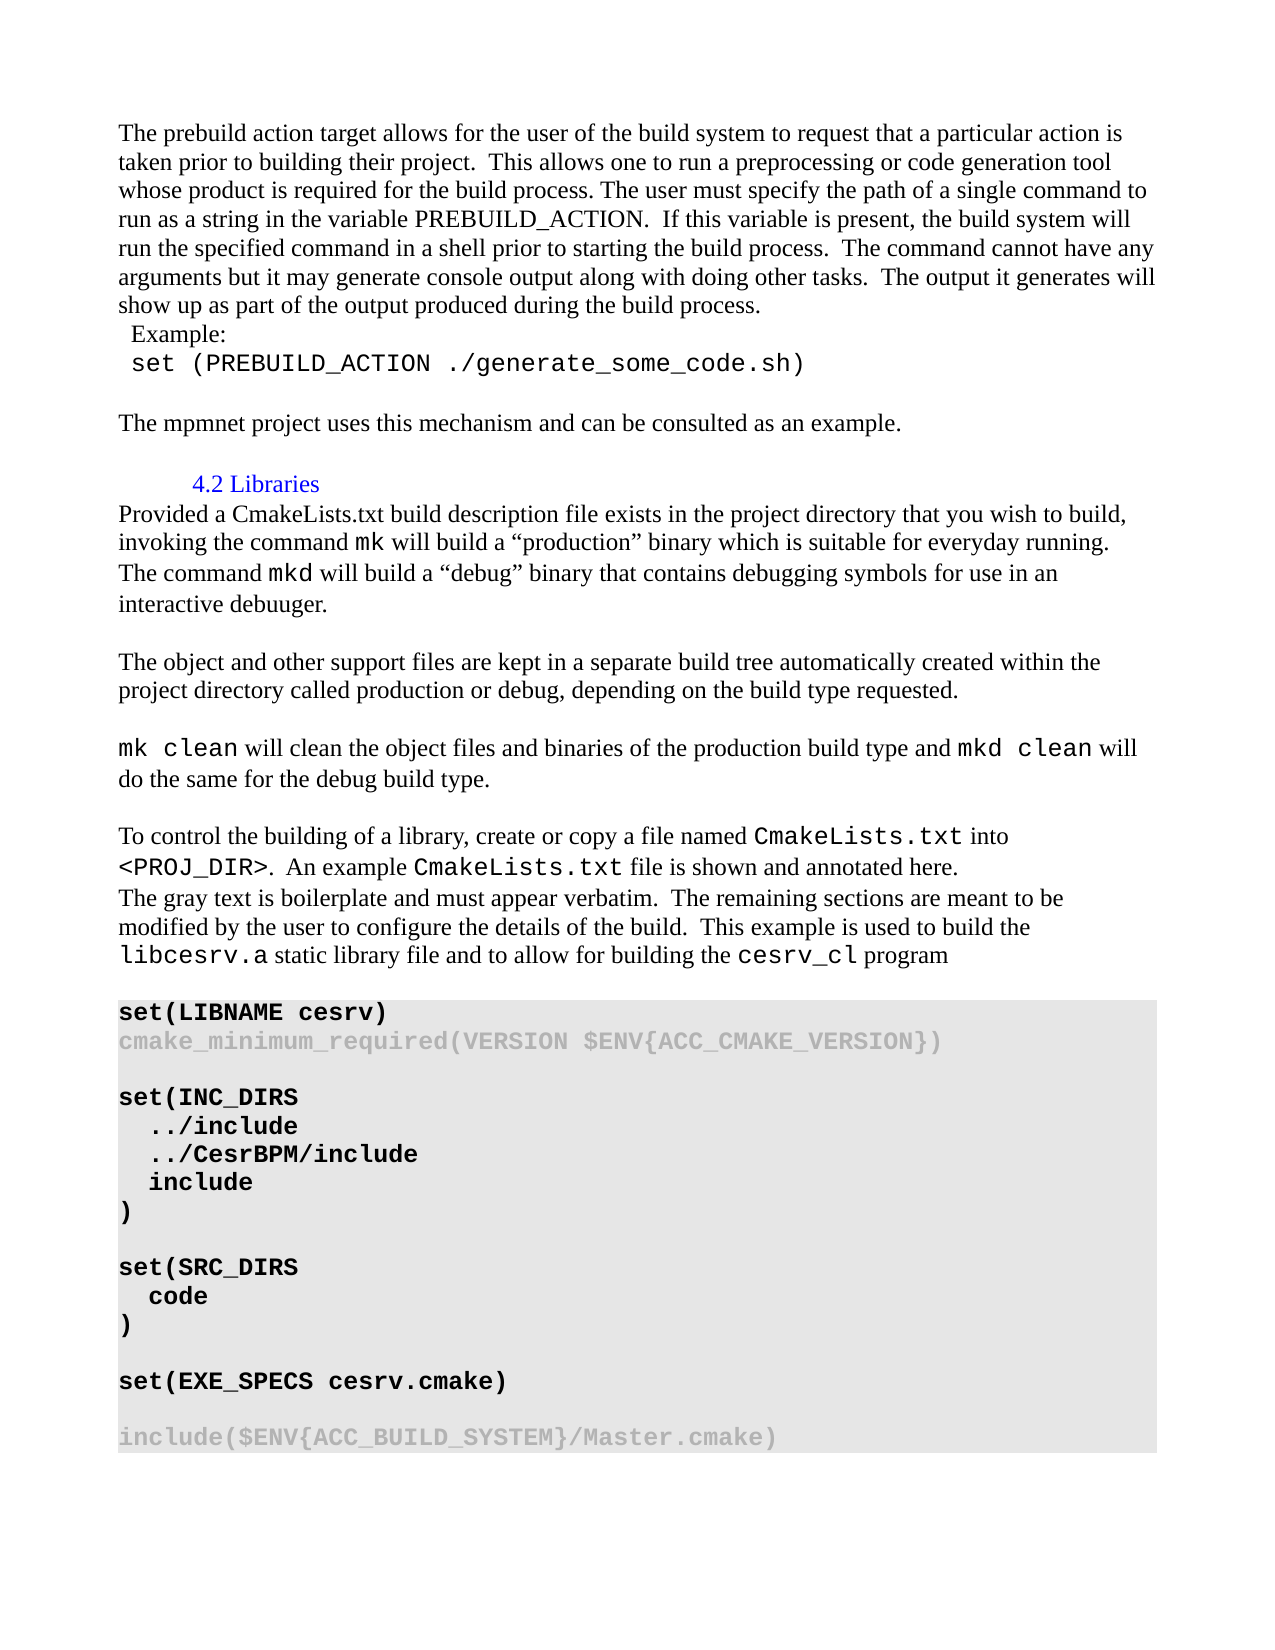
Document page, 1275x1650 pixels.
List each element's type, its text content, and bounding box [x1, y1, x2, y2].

text The prebuild action target allows for the user of the build system to request that a particular action is taken prior to building their project. This allows one to run a preprocessing or code generation tool whose product is required for the build process. The user must specify the path of a single command to run as a string in the variable PREBUILD_ACTION. If this variable is present, the build system will run the specified command in a shell prior to starting the build process. The command cannot have any arguments but it may generate console output along with doing other tasks. The output it generates will show up as part of the output produced during the build process. [118, 118, 1157, 319]
text set(LIBNAME cesrv) [118, 1000, 1157, 1028]
text set(INC_DIRS [118, 1085, 1157, 1113]
text mk clean will clean the object files and binaries of the production build type and mkd clean will do the same for the debug build type. [118, 733, 1157, 792]
text set (PREBUILD_ACTION ./generate_some_code.sh) [118, 348, 1157, 379]
text include($ENV{ACC_BUILD_SYSTEM}/Master.cmake) [118, 1425, 1157, 1453]
text The gray text is boilerplate and must appear verbatim. The remaining sections are meant to be modified by the user to configure the details of the build. This example is used to build the libcesrv.a static library file and to allow for building the cesrv_cl program [118, 883, 1157, 971]
text Example: [118, 319, 1157, 348]
text Provided a CmakeLists.txt build description file exists in the project directory that you wish to build, invoking the command mk will build a “production” binary which is suitable for everyday running. The command mkd will build a “debug” binary that contains debugging symbols for use in an interactive debuuger. [118, 499, 1157, 618]
text include [118, 1170, 1157, 1198]
text set(SRC_DIRS [118, 1255, 1157, 1283]
text ) [118, 1312, 1157, 1340]
text cmake_minimum_required(VERSION $ENV{ACC_CMAKE_VERSION}) [118, 1028, 1157, 1057]
text code [118, 1283, 1157, 1312]
text set(EXE_SPECS cesrv.cmake) [118, 1368, 1157, 1397]
text 4.2 Libraries [118, 465, 1157, 499]
text To control the building of a library, create or copy a file named CmakeLists.txt into <PROJ_DIR>. An example CmakeLists.txt file is shown and annotated here. [118, 821, 1157, 883]
text ) [118, 1198, 1157, 1227]
text ../CesrBPM/include [118, 1142, 1157, 1170]
text The mpmnet project uses this mechanism and can be consulted as an example. [118, 408, 1157, 436]
text ../include [118, 1113, 1157, 1142]
text The object and other support files are kept in a separate build tree automatically created within the project directory called production or debug, depending on the build type requested. [118, 647, 1157, 704]
